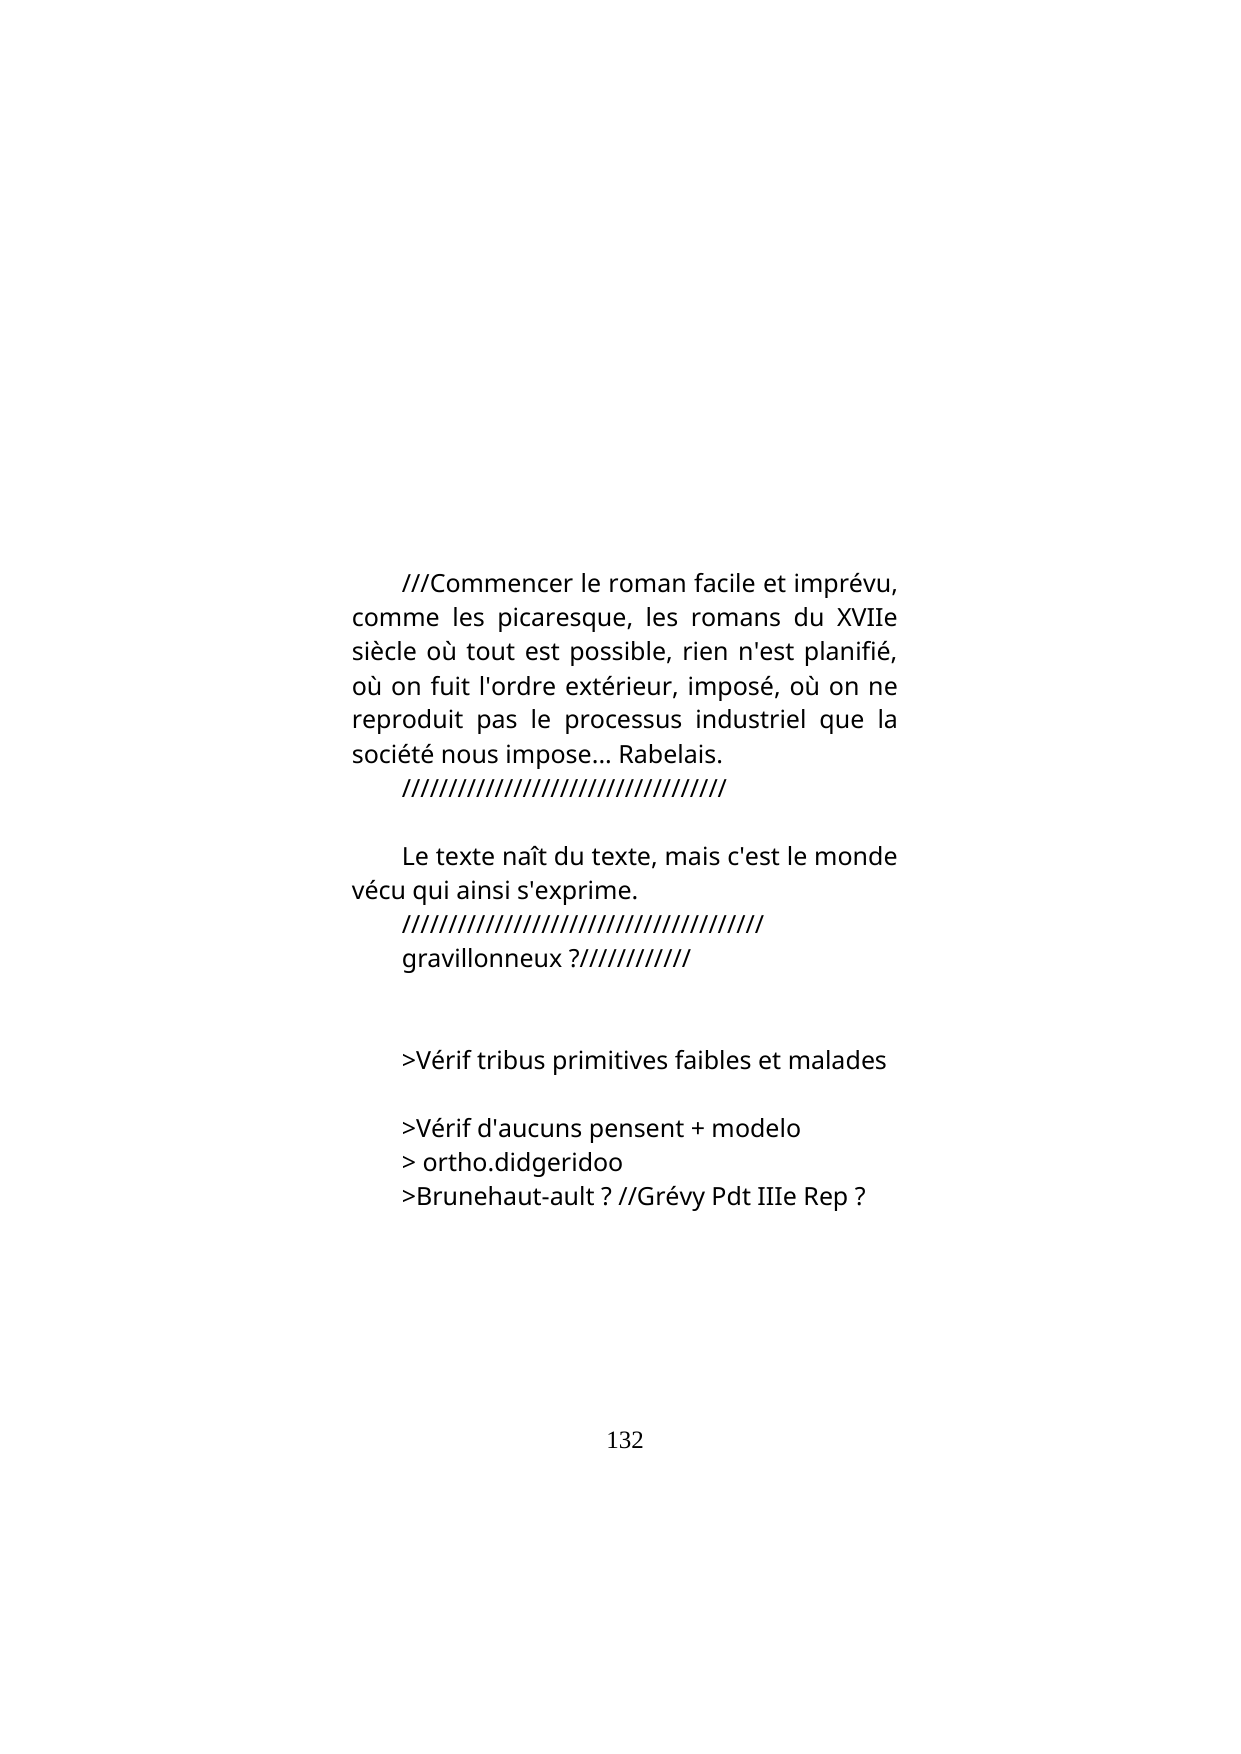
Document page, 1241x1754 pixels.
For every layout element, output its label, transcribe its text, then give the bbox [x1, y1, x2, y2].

text gravillonneux ?//////////// [352, 941, 898, 975]
text Le texte naît du texte, mais c'est le monde vécu qui ainsi s'exprime. [352, 838, 898, 907]
text ///Commencer le roman facile et imprévu, comme les picaresque, les romans du XVIIe siècle où tout est possible, rien n'est planifié, où on fuit l'ordre extérieur, imposé, où on ne reproduit pas le processus industriel que la société nous impose... Rabelais. [352, 566, 898, 770]
text >Vérif tribus primitives faibles et malades [352, 1043, 898, 1077]
text /////////////////////////////////// [352, 770, 898, 804]
text /////////////////////////////////////// [352, 907, 898, 941]
text >Brunehaut-ault ? //Grévy Pdt IIIe Rep ? [352, 1179, 898, 1213]
text >Vérif d'aucuns pensent + modelo [352, 1111, 898, 1145]
text > ortho.didgeridoo [352, 1145, 898, 1179]
